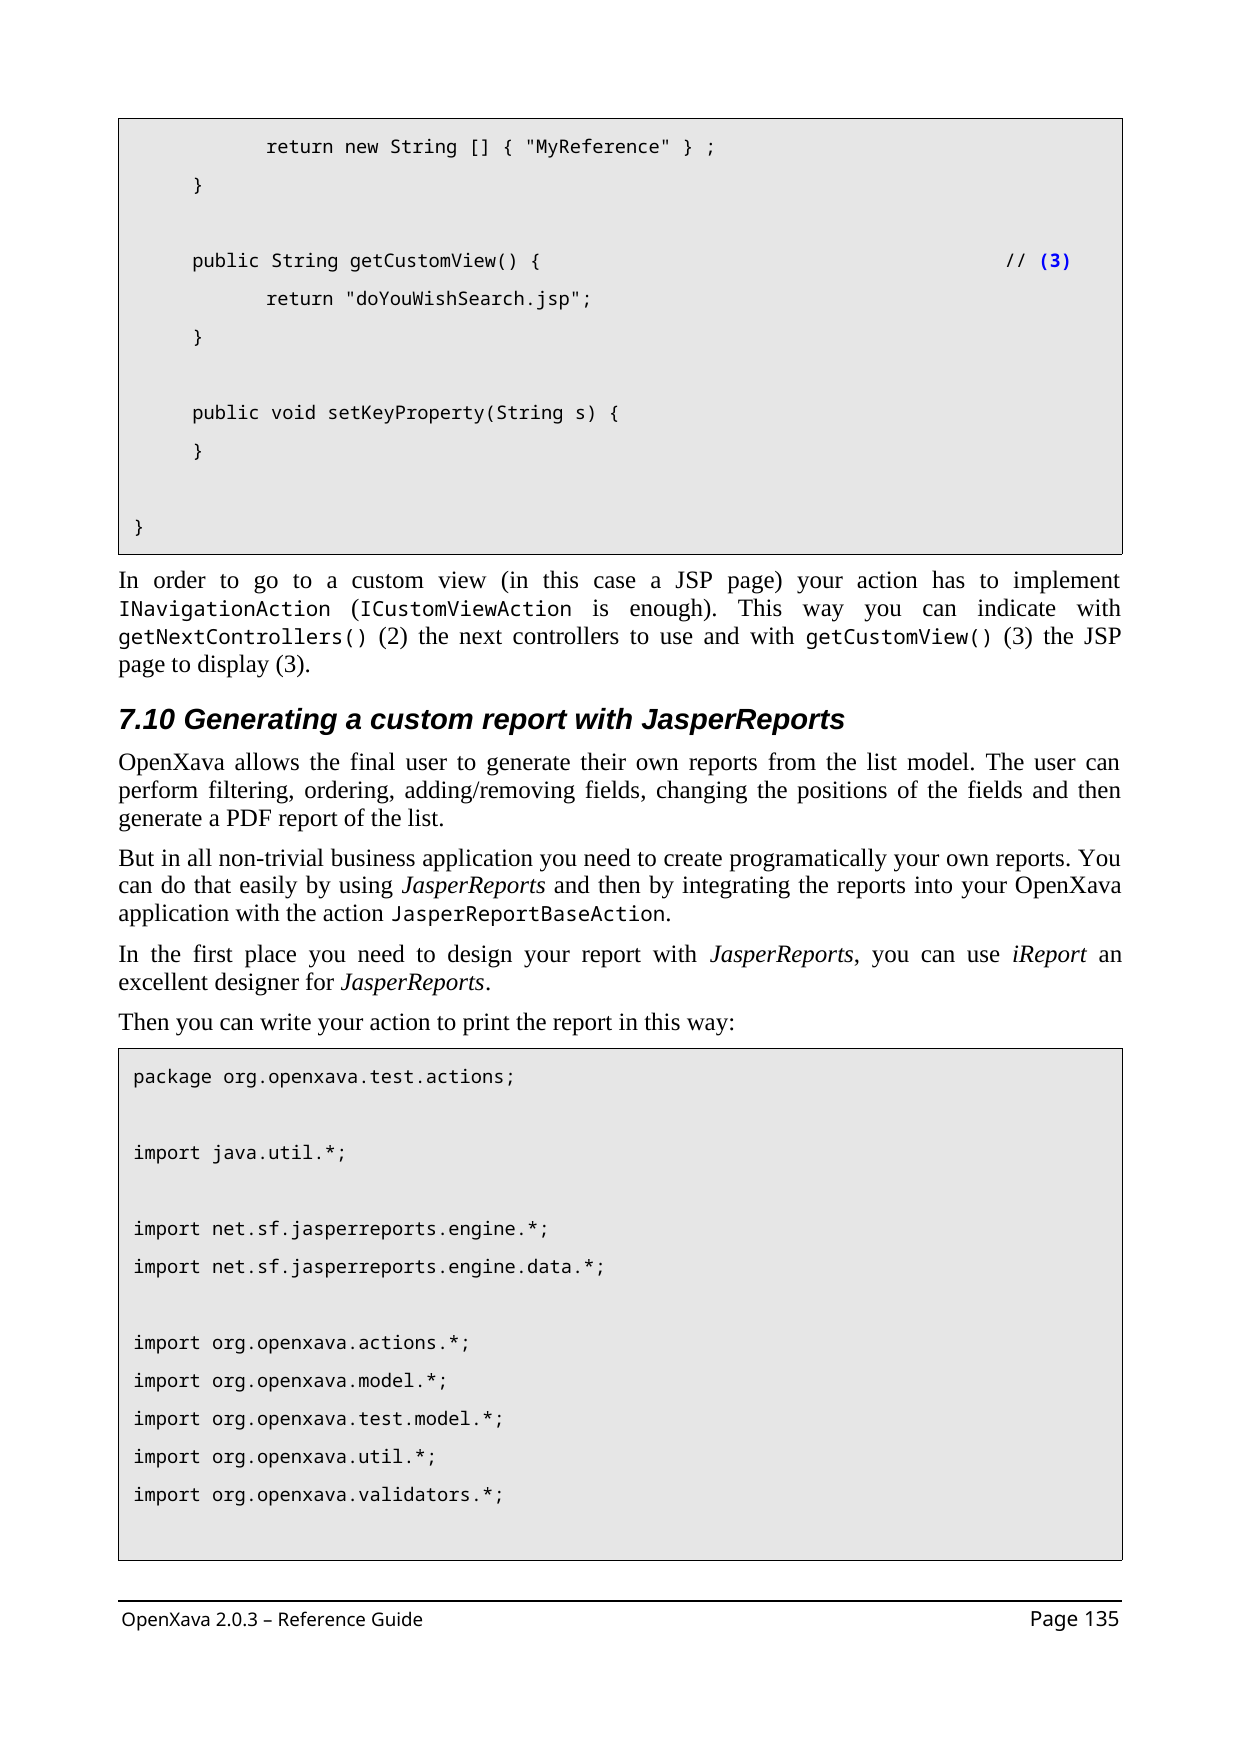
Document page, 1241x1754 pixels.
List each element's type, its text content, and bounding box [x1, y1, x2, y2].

text } [119, 422, 1122, 460]
text import net.sf.jasperreports.engine.data.*; [119, 1238, 1122, 1276]
text } [119, 308, 1122, 346]
text import org.openxava.util.*; [119, 1428, 1122, 1466]
text import org.openxava.validators.*; [119, 1466, 1122, 1504]
text import org.openxava.actions.*; [119, 1314, 1122, 1352]
text In the first place you need to design your report with JasperReports, you can use iReport an excellent designer for JasperReports. [118, 940, 1122, 995]
text import java.util.*; [119, 1124, 1122, 1162]
text public void setKeyProperty(String s) { [119, 384, 1122, 422]
text import org.openxava.model.*; [119, 1352, 1122, 1390]
text But in all non-trivial business application you need to create programatically your own reports. You can do that easily by using JasperReports and then by integrating the reports into your OpenXava application with the action JasperReportBaseAction. [118, 844, 1122, 927]
text Then you can write your action to print the report in this way: [118, 1008, 1122, 1036]
text } [119, 156, 1122, 194]
text } [119, 498, 1122, 554]
text import org.openxava.test.model.*; [119, 1390, 1122, 1428]
subtitle Generating a custom report with JasperReports [118, 703, 1122, 736]
text OpenXava allows the final user to generate their own reports from the list model. The user can perform filtering, ordering, adding/removing fields, changing the positions of the fields and then generate a PDF report of the list. [118, 748, 1122, 831]
text package org.openxava.test.actions; [119, 1049, 1122, 1086]
text return "doYouWishSearch.jsp"; [119, 270, 1122, 308]
text public String getCustomView() { // (3) [119, 232, 1122, 270]
text In order to go to a custom view (in this case a JSP page) your action has to implement INavigationAction (ICustomViewAction is enough). This way you can indicate with getNextControllers() (2) the next controllers to use and with getCustomView() (3) the JSP page to display (3). [118, 566, 1122, 678]
text return new String [] { "MyReference" } ; [119, 119, 1122, 156]
text import net.sf.jasperreports.engine.*; [119, 1200, 1122, 1238]
